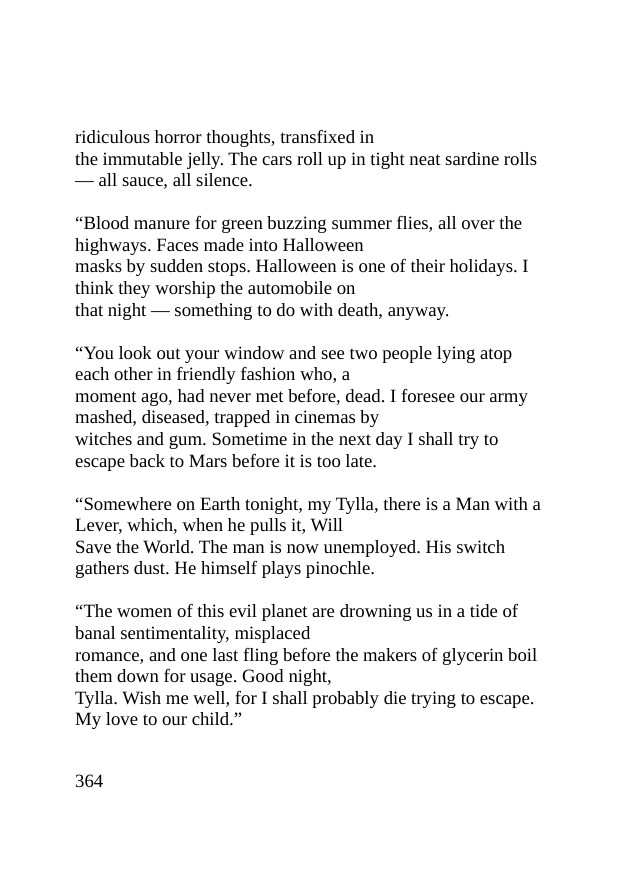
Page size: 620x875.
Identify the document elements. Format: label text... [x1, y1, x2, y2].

text ridiculous horror thoughts, transfixed in the immutable jelly. The cars roll up in tight neat sardine rolls — all sauce, all silence. “Blood manure for green buzzing summer flies, all over the highways. Faces made into Halloween masks by sudden stops. Halloween is one of their holidays. I think they worship the automobile on that night — something to do with death, anyway. “You look out your window and see two people lying atop each other in friendly fashion who, a moment ago, had never met before, dead. I foresee our army mashed, diseased, trapped in cinemas by witches and gum. Sometime in the next day I shall try to escape back to Mars before it is too late. “Somewhere on Earth tonight, my Tylla, there is a Man with a Lever, which, when he pulls it, Will Save the World. The man is now unemployed. His switch gathers dust. He himself plays pinochle. “The women of this evil planet are drowning us in a tide of banal sentimentality, misplaced romance, and one last fling before the makers of glycerin boil them down for usage. Good night, Tylla. Wish me well, for I shall probably die trying to escape. My love to our child.” [75, 126, 544, 730]
